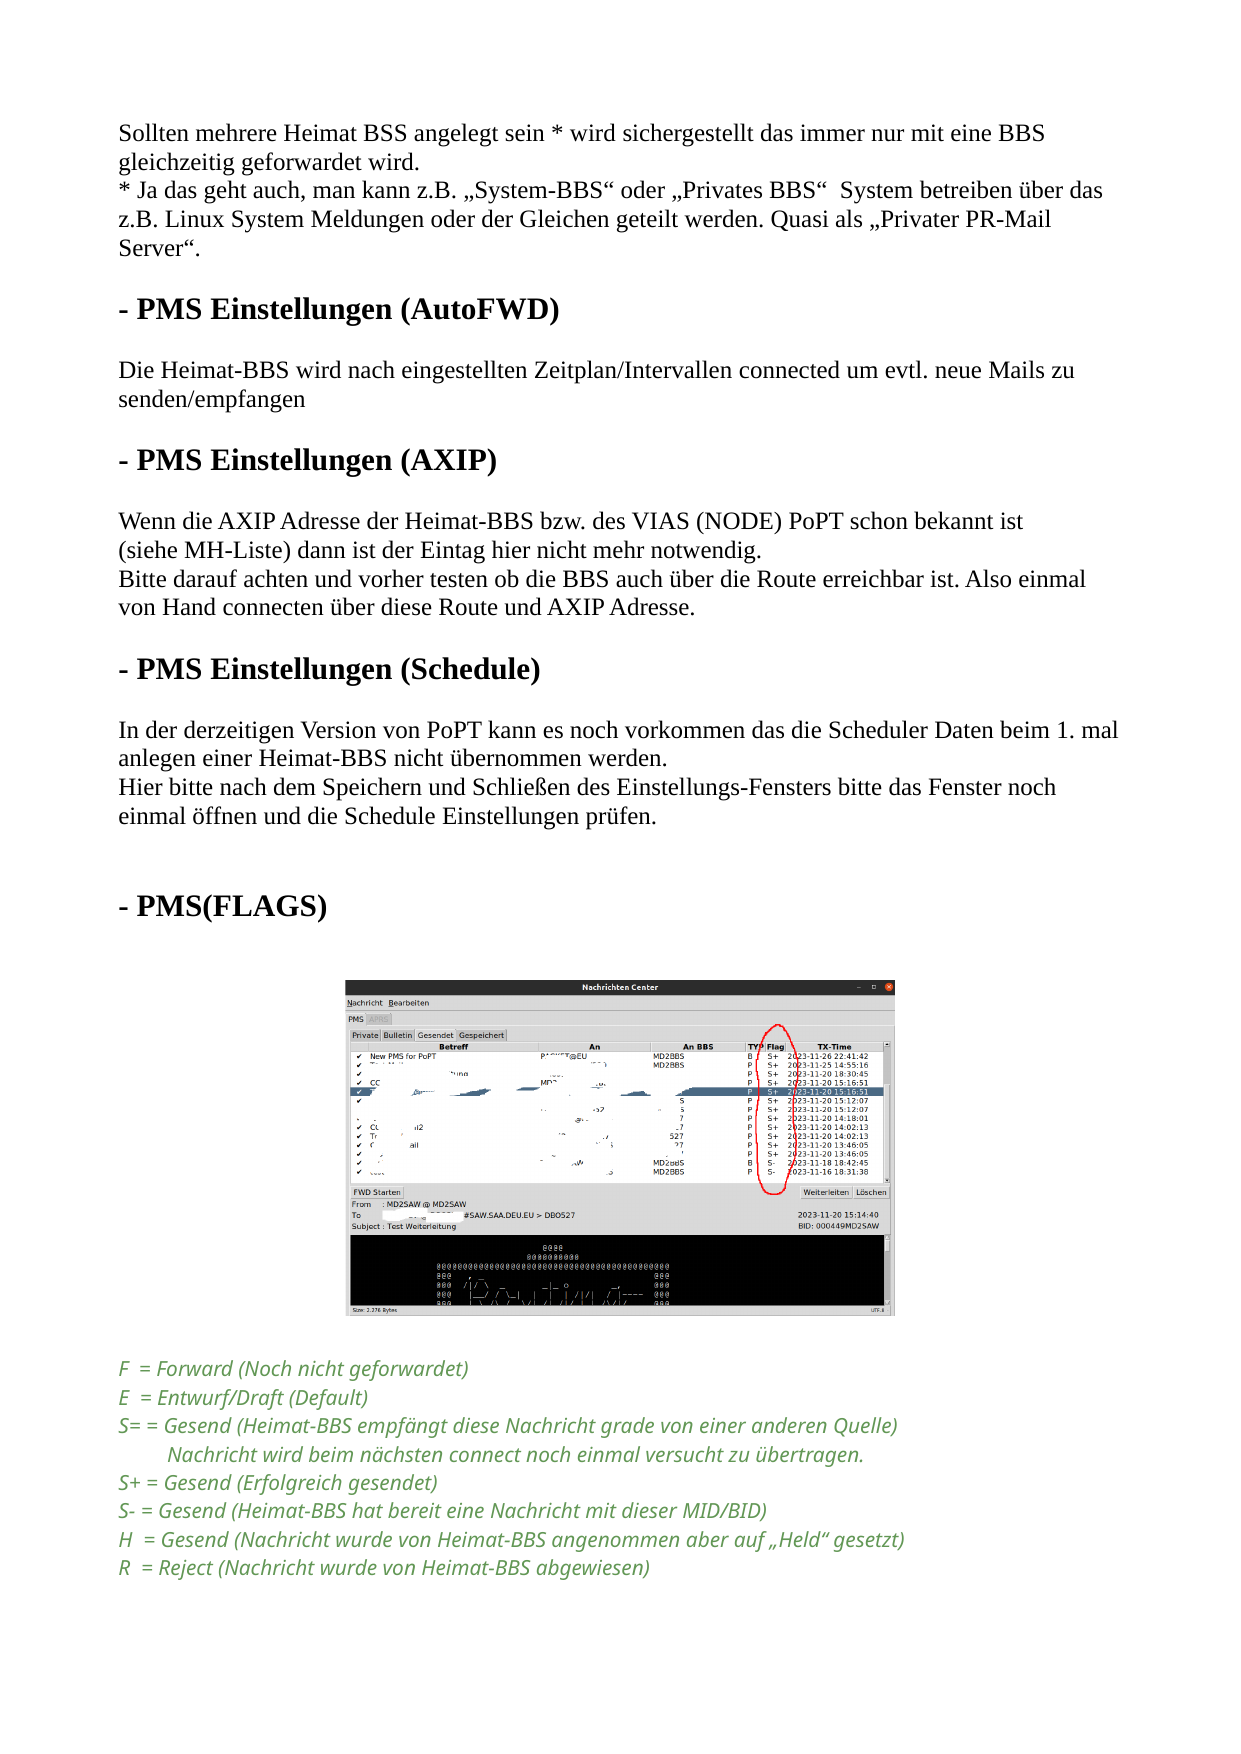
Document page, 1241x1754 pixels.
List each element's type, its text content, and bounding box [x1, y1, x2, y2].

text - PMS Einstellungen (AXIP) [118, 442, 1122, 477]
text - PMS Einstellungen (Schedule) [118, 650, 1122, 686]
text (siehe MH-Liste) dann ist der Eintag hier nicht mehr notwendig. [118, 535, 1122, 564]
text - PMS Einstellungen (AutoFWD) [118, 291, 1122, 327]
text Die Heimat-BBS wird nach eingestellten Zeitplan/Intervallen connected um evtl. neue Mails zu senden/empfangen [118, 355, 1122, 413]
text - PMS(FLAGS) [118, 887, 1122, 923]
text F = Forward (Noch nicht geforwardet) E = Entwurf/Draft (Default) S= = Gesend (Heimat-BBS empfängt diese Nachricht grade von einer anderen Quelle) [118, 1354, 1122, 1440]
text Nachricht wird beim nächsten connect noch einmal versucht zu übertragen. S+ = Gesend (Erfolgreich gesendet) S- = Gesend (Heimat-BBS hat bereit eine Nachricht mit dieser MID/BID) H = Gesend (Nachricht wurde von Heimat-BBS angenommen aber auf „Held“ gesetzt) R = Reject (Nachricht wurde von Heimat-BBS abgewiesen) [118, 1440, 1122, 1582]
text In der derzeitigen Version von PoPT kann es noch vorkommen das die Scheduler Daten beim 1. mal anlegen einer Heimat-BBS nicht übernommen werden. Hier bitte nach dem Speichern und Schließen des Einstellungs-Fensters bitte das Fenster noch einmal öffnen und die Schedule Einstellungen prüfen. [118, 715, 1122, 830]
text Sollten mehrere Heimat BSS angelegt sein * wird sichergestellt das immer nur mit eine BBS gleichzeitig geforwardet wird. [118, 118, 1122, 176]
picture [345, 980, 895, 1316]
text Wenn die AXIP Adresse der Heimat-BBS bzw. des VIAS (NODE) PoPT schon bekannt ist [118, 506, 1122, 535]
text * Ja das geht auch, man kann z.B. „System-BBS“ oder „Privates BBS“ System betreiben über das z.B. Linux System Meldungen oder der Gleichen geteilt werden. Quasi als „Privater PR-Mail Server“. [118, 176, 1122, 262]
text Bitte darauf achten und vorher testen ob die BBS auch über die Route erreichbar ist. Also einmal von Hand connecten über diese Route und AXIP Adresse. [118, 564, 1122, 621]
